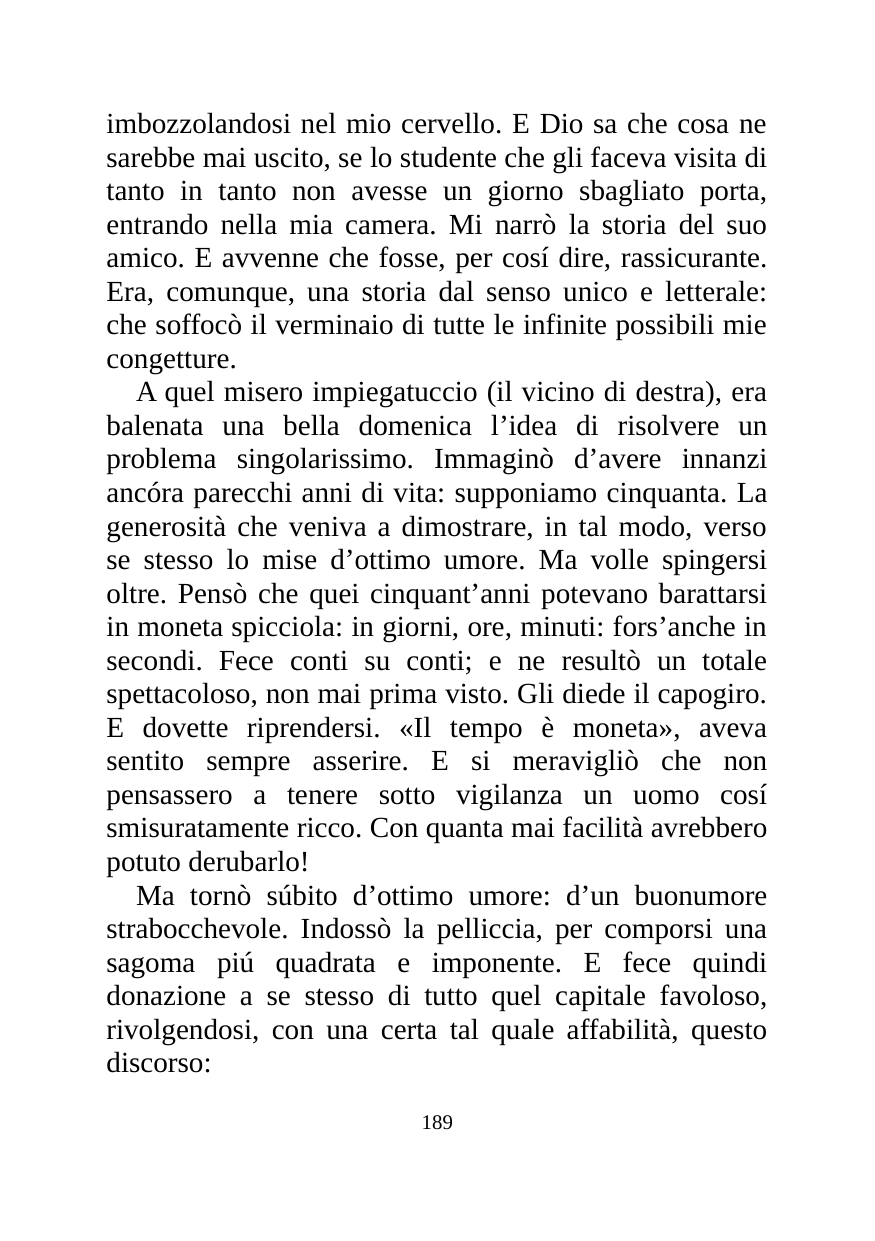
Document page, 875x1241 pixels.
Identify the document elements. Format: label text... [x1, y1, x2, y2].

text imbozzolandosi nel mio cervello. E Dio sa che cosa ne sarebbe mai uscito, se lo studente che gli faceva visita di tanto in tanto non avesse un giorno sbagliato porta, entrando nella mia camera. Mi narrò la storia del suo amico. E avvenne che fosse, per cosí dire, rassicurante. Era, comunque, una storia dal senso unico e letterale: che soffocò il verminaio di tutte le infinite possibili mie congetture. [106, 106, 768, 374]
text Ma tornò súbito d’ottimo umore: d’un buonumore strabocchevole. Indossò la pelliccia, per comporsi una sagoma piú quadrata e imponente. E fece quindi donazione a se stesso di tutto quel capitale favoloso, rivolgendosi, con una certa tal quale affabilità, questo discorso: [106, 878, 768, 1079]
text A quel misero impiegatuccio (il vicino di destra), era balenata una bella domenica l’idea di risolvere un problema singolarissimo. Immaginò d’avere innanzi ancóra parecchi anni di vita: supponiamo cinquanta. La generosità che veniva a dimostrare, in tal modo, verso se stesso lo mise d’ottimo umore. Ma volle spingersi oltre. Pensò che quei cinquant’anni potevano barattarsi in moneta spicciola: in giorni, ore, minuti: fors’anche in secondi. Fece conti su conti; e ne resultò un totale spettacoloso, non mai prima visto. Gli diede il capogiro. E dovette riprendersi. «Il tempo è moneta», aveva sentito sempre asserire. E si meravigliò che non pensassero a tenere sotto vigilanza un uomo cosí smisuratamente ricco. Con quanta mai facilità avrebbero potuto derubarlo! [106, 374, 768, 878]
